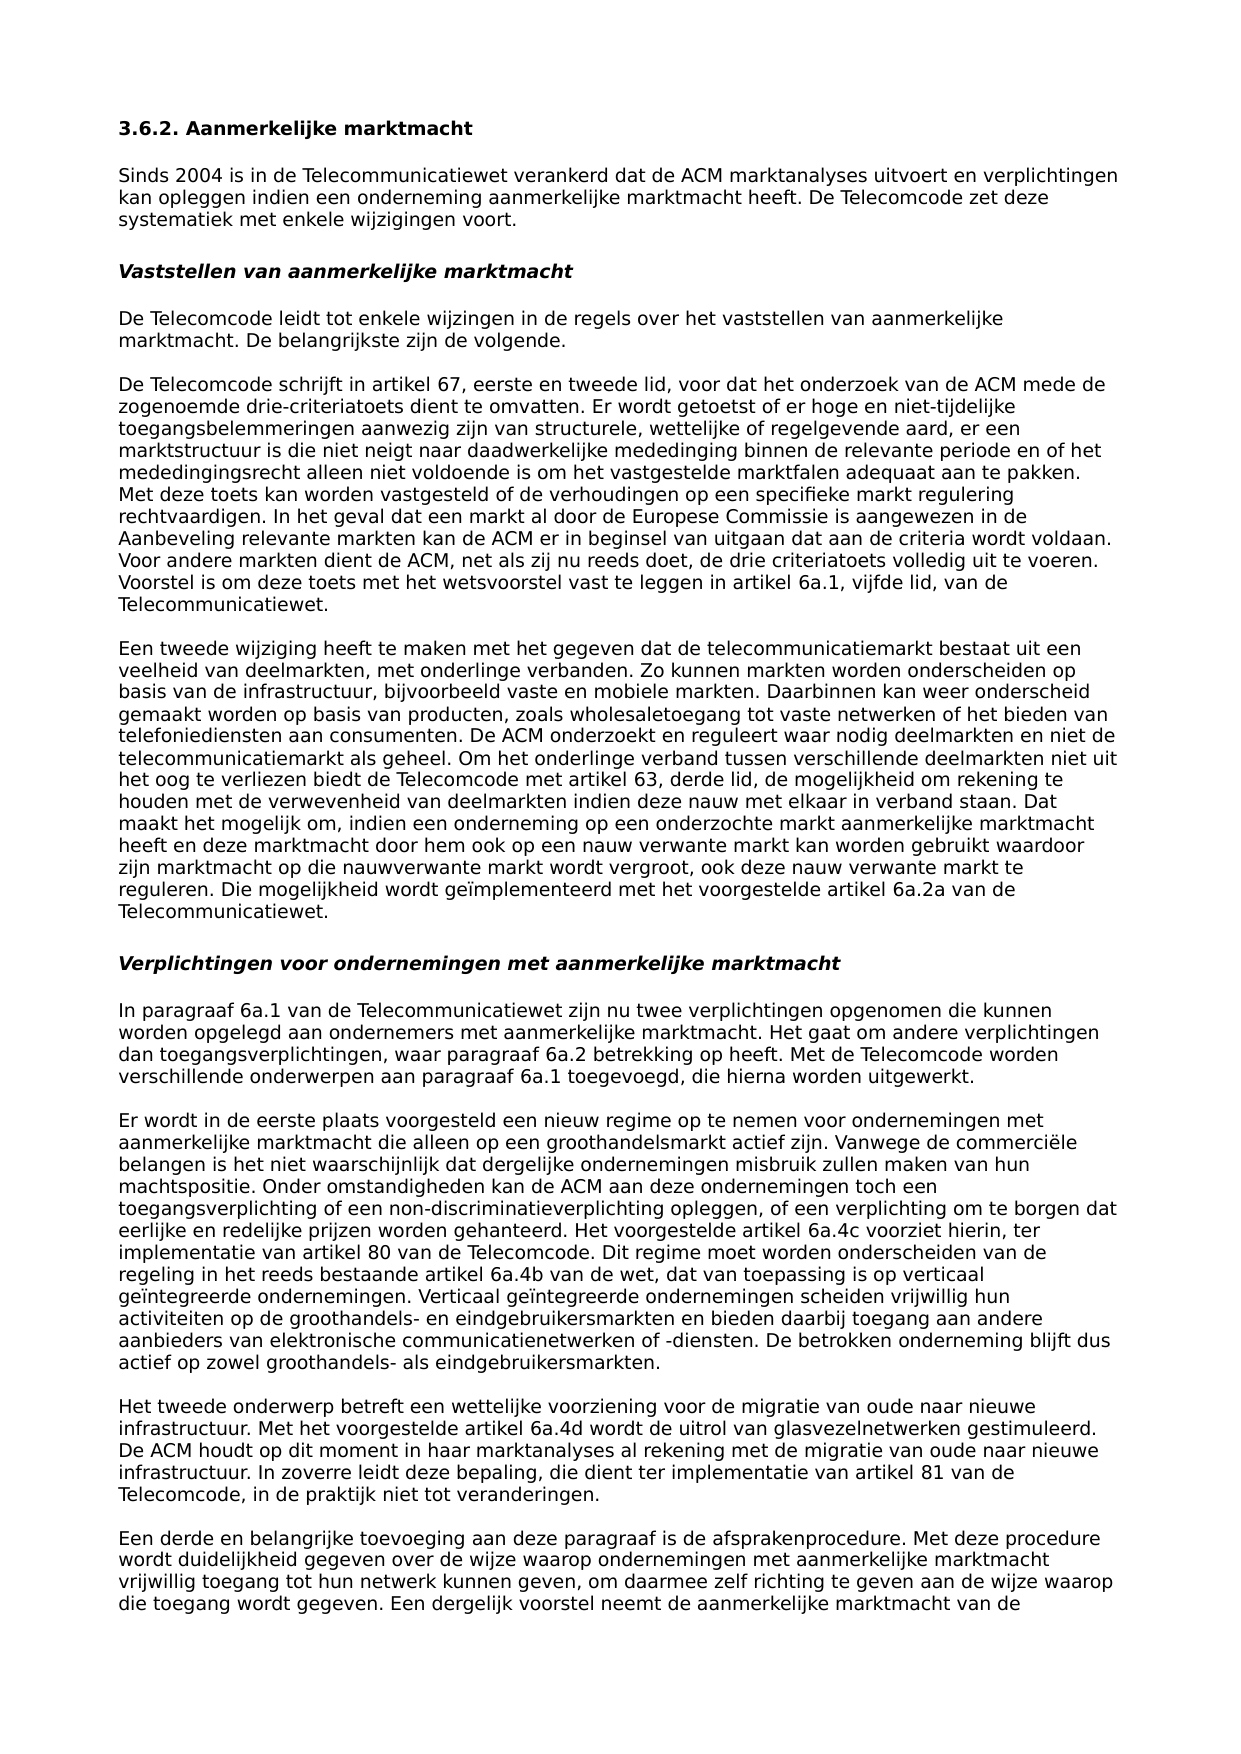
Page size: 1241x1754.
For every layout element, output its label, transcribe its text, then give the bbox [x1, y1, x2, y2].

subtitle Vaststellen van aanmerkelijke marktmacht [118, 261, 1122, 283]
text De Telecomcode schrijft in artikel 67, eerste en tweede lid, voor dat het onderzoek van de ACM mede de zogenoemde drie-criteriatoets dient te omvatten. Er wordt getoetst of er hoge en niet-tijdelijke toegangsbelemmeringen aanwezig zijn van structurele, wettelijke of regelgevende aard, er een marktstructuur is die niet neigt naar daadwerkelijke mededinging binnen de relevante periode en of het mededingingsrecht alleen niet voldoende is om het vastgestelde marktfalen adequaat aan te pakken. Met deze toets kan worden vastgesteld of de verhoudingen op een specifieke markt regulering rechtvaardigen. In het geval dat een markt al door de Europese Commissie is aangewezen in de Aanbeveling relevante markten kan de ACM er in beginsel van uitgaan dat aan de criteria wordt voldaan. Voor andere markten dient de ACM, net als zij nu reeds doet, de drie criteriatoets volledig uit te voeren. Voorstel is om deze toets met het wetsvoorstel vast te leggen in artikel 6a.1, vijfde lid, van de Telecommunicatiewet. [118, 374, 1122, 616]
text Een derde en belangrijke toevoeging aan deze paragraaf is de afsprakenprocedure. Met deze procedure wordt duidelijkheid gegeven over de wijze waarop ondernemingen met aanmerkelijke marktmacht vrijwillig toegang tot hun netwerk kunnen geven, om daarmee zelf richting te geven aan de wijze waarop die toegang wordt gegeven. Een dergelijk voorstel neemt de aanmerkelijke marktmacht van de [118, 1527, 1122, 1615]
text Er wordt in de eerste plaats voorgesteld een nieuw regime op te nemen voor ondernemingen met aanmerkelijke marktmacht die alleen op een groothandelsmarkt actief zijn. Vanwege de commerciële belangen is het niet waarschijnlijk dat dergelijke ondernemingen misbruik zullen maken van hun machtspositie. Onder omstandigheden kan de ACM aan deze ondernemingen toch een toegangsverplichting of een non-discriminatieverplichting opleggen, of een verplichting om te borgen dat eerlijke en redelijke prijzen worden gehanteerd. Het voorgestelde artikel 6a.4c voorziet hierin, ter implementatie van artikel 80 van de Telecomcode. Dit regime moet worden onderscheiden van de regeling in het reeds bestaande artikel 6a.4b van de wet, dat van toepassing is op verticaal geïntegreerde ondernemingen. Verticaal geïntegreerde ondernemingen scheiden vrijwillig hun activiteiten op de groothandels- en eindgebruikersmarkten en bieden daarbij toegang aan andere aanbieders van elektronische communicatienetwerken of -diensten. De betrokken onderneming blijft dus actief op zowel groothandels- als eindgebruikersmarkten. [118, 1110, 1122, 1374]
text Het tweede onderwerp betreft een wettelijke voorziening voor de migratie van oude naar nieuwe infrastructuur. Met het voorgestelde artikel 6a.4d wordt de uitrol van glasvezelnetwerken gestimuleerd. De ACM houdt op dit moment in haar marktanalyses al rekening met de migratie van oude naar nieuwe infrastructuur. In zoverre leidt deze bepaling, die dient ter implementatie van artikel 81 van de Telecomcode, in de praktijk niet tot veranderingen. [118, 1396, 1122, 1506]
text Sinds 2004 is in de Telecommunicatiewet verankerd dat de ACM marktanalyses uitvoert en verplichtingen kan opleggen indien een onderneming aanmerkelijke marktmacht heeft. De Telecomcode zet deze systematiek met enkele wijzigingen voort. [118, 165, 1122, 231]
subtitle Verplichtingen voor ondernemingen met aanmerkelijke marktmacht [118, 953, 1122, 975]
subtitle 3.6.2. Aanmerkelijke marktmacht [118, 118, 1122, 140]
text De Telecomcode leidt tot enkele wijzingen in de regels over het vaststellen van aanmerkelijke marktmacht. De belangrijkste zijn de volgende. [118, 308, 1122, 352]
text In paragraaf 6a.1 van de Telecommunicatiewet zijn nu twee verplichtingen opgenomen die kunnen worden opgelegd aan ondernemers met aanmerkelijke marktmacht. Het gaat om andere verplichtingen dan toegangsverplichtingen, waar paragraaf 6a.2 betrekking op heeft. Met de Telecomcode worden verschillende onderwerpen aan paragraaf 6a.1 toegevoegd, die hierna worden uitgewerkt. [118, 1000, 1122, 1088]
text Een tweede wijziging heeft te maken met het gegeven dat de telecommunicatiemarkt bestaat uit een veelheid van deelmarkten, met onderlinge verbanden. Zo kunnen markten worden onderscheiden op basis van de infrastructuur, bijvoorbeeld vaste en mobiele markten. Daarbinnen kan weer onderscheid gemaakt worden op basis van producten, zoals wholesaletoegang tot vaste netwerken of het bieden van telefoniediensten aan consumenten. De ACM onderzoekt en reguleert waar nodig deelmarkten en niet de telecommunicatiemarkt als geheel. Om het onderlinge verband tussen verschillende deelmarkten niet uit het oog te verliezen biedt de Telecomcode met artikel 63, derde lid, de mogelijkheid om rekening te houden met de verwevenheid van deelmarkten indien deze nauw met elkaar in verband staan. Dat maakt het mogelijk om, indien een onderneming op een onderzochte markt aanmerkelijke marktmacht heeft en deze marktmacht door hem ook op een nauw verwante markt kan worden gebruikt waardoor zijn marktmacht op die nauwverwante markt wordt vergroot, ook deze nauw verwante markt te reguleren. Die mogelijkheid wordt geïmplementeerd met het voorgestelde artikel 6a.2a van de Telecommunicatiewet. [118, 637, 1122, 923]
